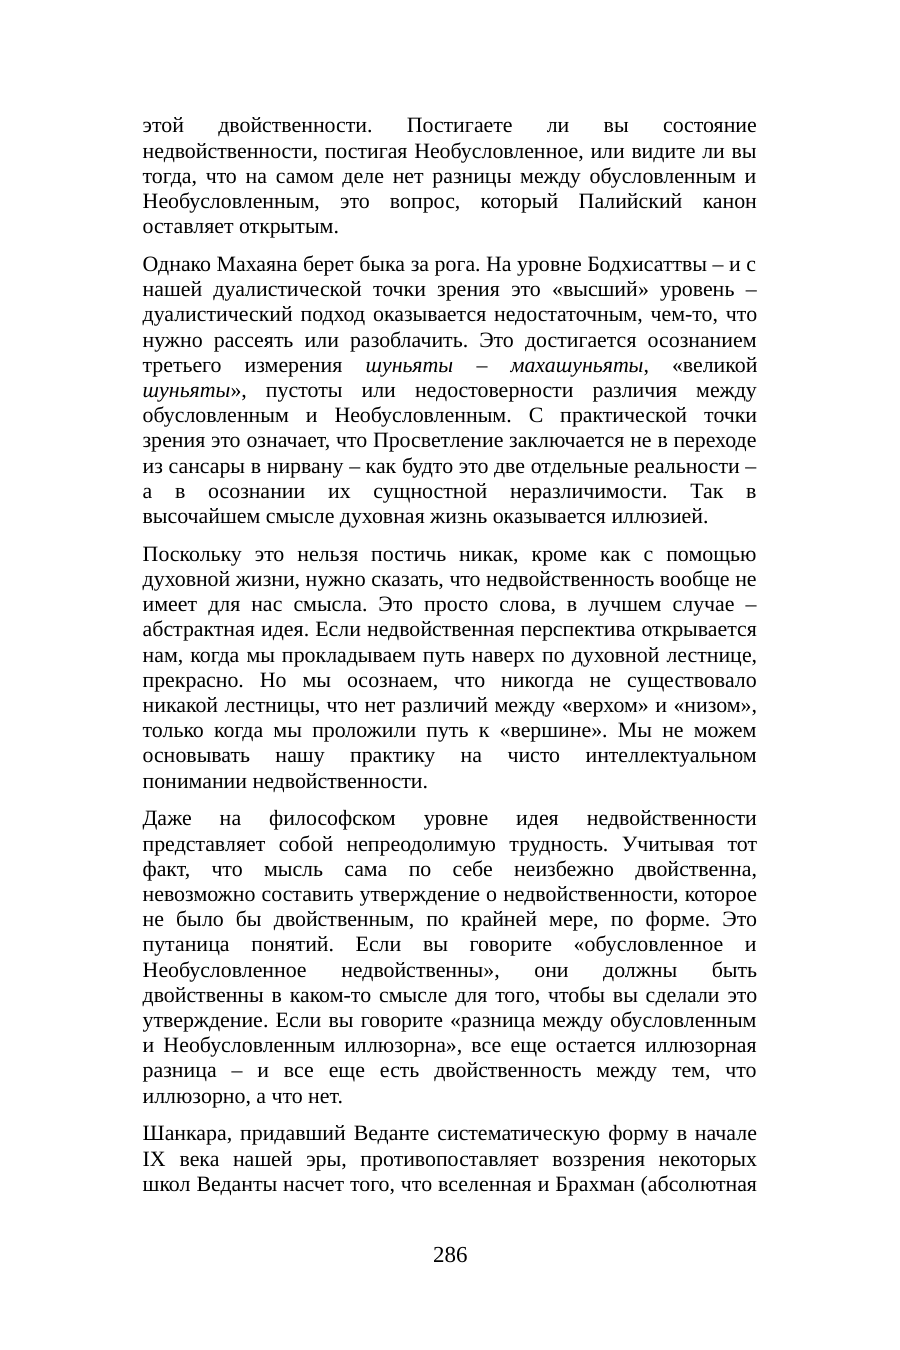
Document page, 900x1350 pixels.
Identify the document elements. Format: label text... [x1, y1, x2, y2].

text Однако Махаяна берет быка за рога. На уровне Бодхисаттвы – и с нашей дуалистической точки зрения это «высший» уровень – дуалистический подход оказывается недостаточным, чем-то, что нужно рассеять или разоблачить. Это достигается осознанием третьего измерения шуньяты – махашуньяты, «великой шуньяты», пустоты или недостоверности различия между обусловленным и Необусловленным. С практической точки зрения это означает, что Просветление заключается не в переходе из сансары в нирвану – как будто это две отдельные реальности – а в осознании их сущностной неразличимости. Так в высочайшем смысле духовная жизнь оказывается иллюзией. [142, 251, 757, 528]
text Поскольку это нельзя постичь никак, кроме как с помощью духовной жизни, нужно сказать, что недвойственность вообще не имеет для нас смысла. Это просто слова, в лучшем случае – абстрактная идея. Если недвойственная перспектива открывается нам, когда мы прокладываем путь наверх по духовной лестнице, прекрасно. Но мы осознаем, что никогда не существовало никакой лестницы, что нет различий между «верхом» и «низом», только когда мы проложили путь к «вершине». Мы не можем основывать нашу практику на чисто интеллектуальном понимании недвойственности. [142, 541, 757, 793]
text Даже на философском уровне идея недвойственности представляет собой непреодолимую трудность. Учитывая тот факт, что мысль сама по себе неизбежно двойственна, невозможно составить утверждение о недвойственности, которое не было бы двойственным, по крайней мере, по форме. Это путаница понятий. Если вы говорите «обусловленное и Необусловленное недвойственны», они должны быть двойственны в каком-то смысле для того, чтобы вы сделали это утверждение. Если вы говорите «разница между обусловленным и Необусловленным иллюзорна», все еще остается иллюзорная разница – и все еще есть двойственность между тем, что иллюзорно, а что нет. [142, 805, 757, 1108]
text этой двойственности. Постигаете ли вы состояние недвойственности, постигая Необусловленное, или видите ли вы тогда, что на самом деле нет разницы между обусловленным и Необусловленным, это вопрос, который Палийский канон оставляет открытым. [142, 112, 757, 238]
text Шанкара, придавший Веданте систематическую форму в начале IX века нашей эры, противопоставляет воззрения некоторых школ Веданты насчет того, что вселенная и Брахман (абсолютная [142, 1120, 757, 1196]
